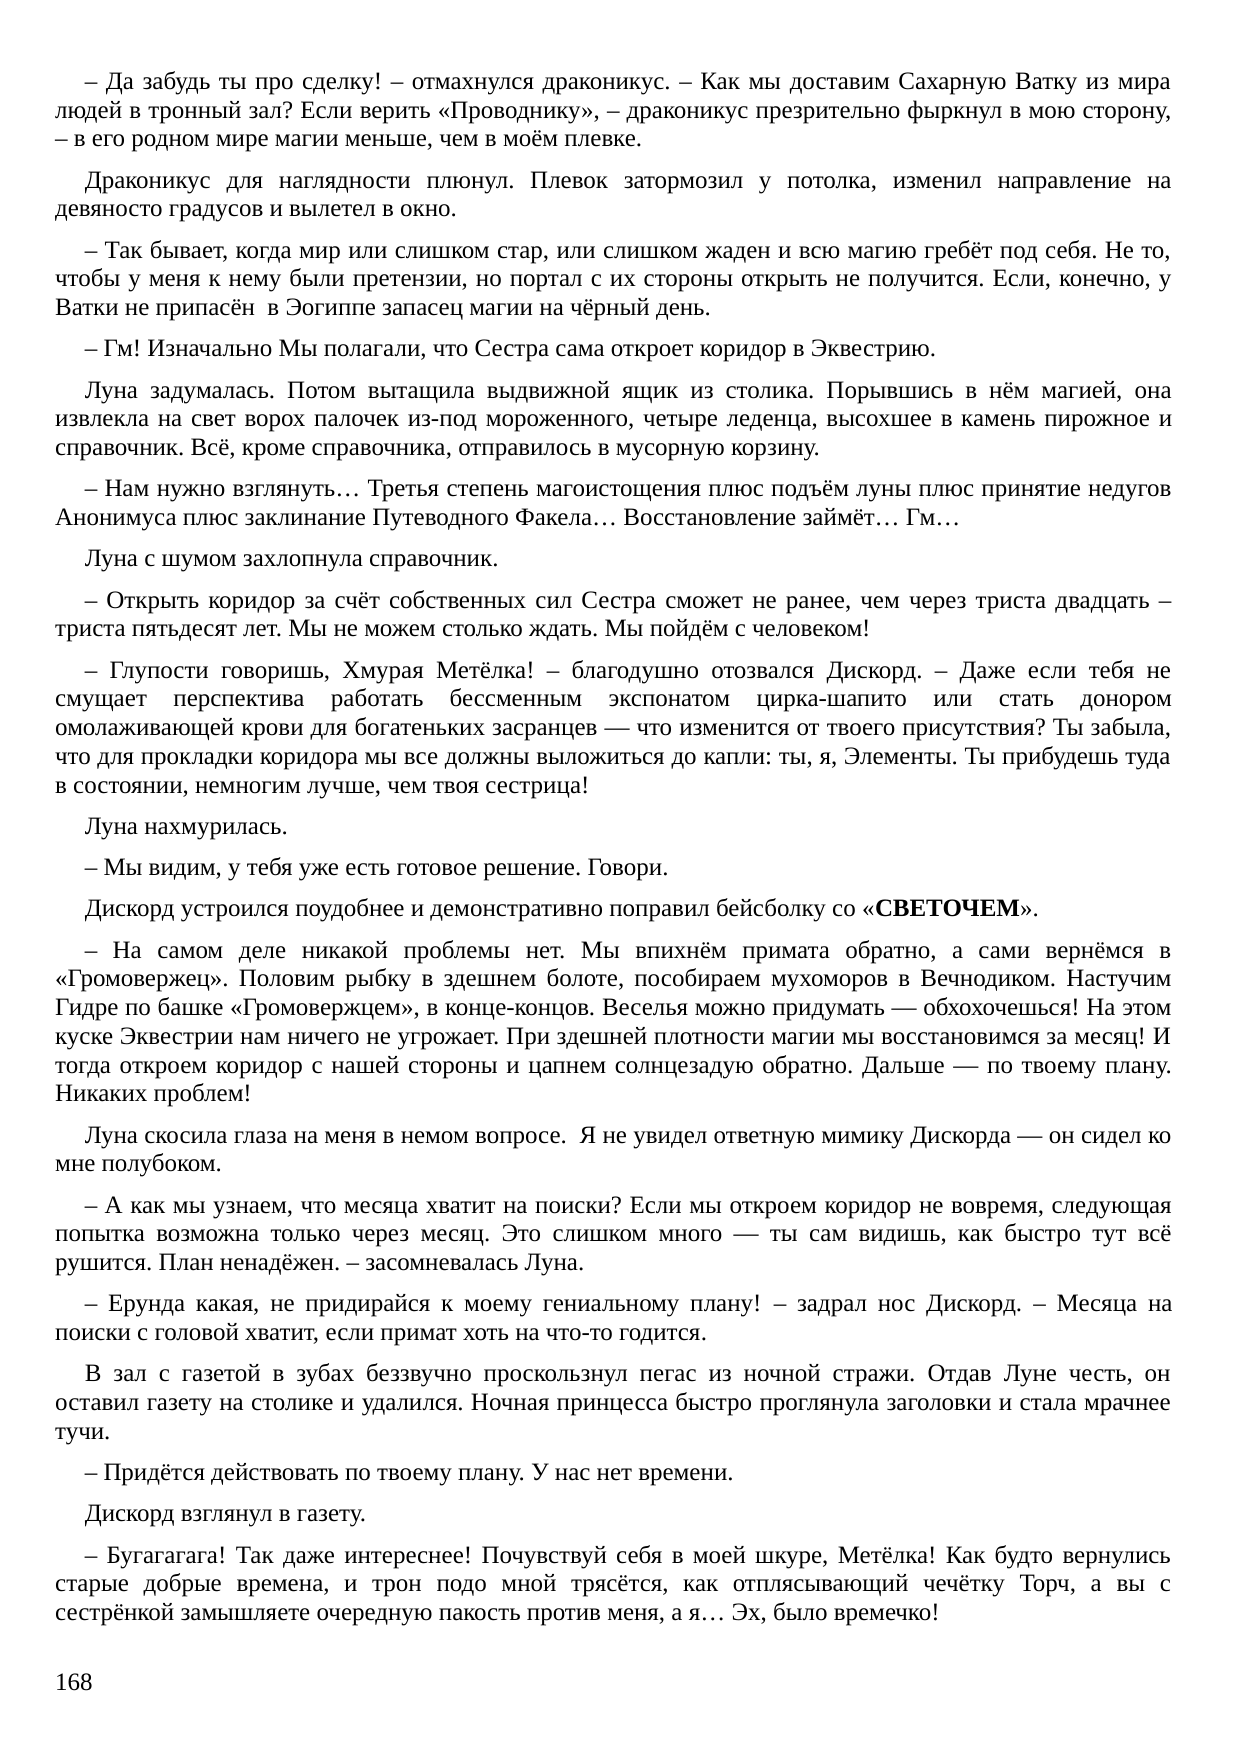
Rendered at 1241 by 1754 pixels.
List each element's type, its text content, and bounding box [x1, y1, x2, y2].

text – Ерунда какая, не придирайся к моему гениальному плану! – задрал нос Дискорд. – Месяца на поиски с головой хватит, если примат хоть на что-то годится. [55, 1288, 1173, 1346]
text – На самом деле никакой проблемы нет. Мы впихнём примата обратно, а сами вернёмся в «Громовержец». Половим рыбку в здешнем болоте, пособираем мухоморов в Вечнодиком. Настучим Гидре по башке «Громовержцем», в конце-концов. Веселья можно придумать — обхохочешься! На этом куске Эквестрии нам ничего не угрожает. При здешней плотности магии мы восстановимся за месяц! И тогда откроем коридор с нашей стороны и цапнем солнцезадую обратно. Дальше — по твоему плану. Никаких проблем! [55, 935, 1173, 1107]
text Драконикус для наглядности плюнул. Плевок затормозил у потолка, изменил направление на девяносто градусов и вылетел в окно. [55, 165, 1173, 222]
text – Так бывает, когда мир или слишком стар, или слишком жаден и всю магию гребёт под себя. Не то, чтобы у меня к нему были претензии, но портал с их стороны открыть не получится. Если, конечно, у Ватки не припасён в Эогиппе запасец магии на чёрный день. [55, 235, 1173, 321]
text – Нам нужно взглянуть… Третья степень магоистощения плюс подъём луны плюс принятие недугов Анонимуса плюс заклинание Путеводного Факела… Восстановление займёт… Гм… [55, 473, 1173, 531]
text В зал с газетой в зубах беззвучно проскользнул пегас из ночной стражи. Отдав Луне честь, он оставил газету на столике и удалился. Ночная принцесса быстро проглянула заголовки и стала мрачнее тучи. [55, 1358, 1173, 1445]
text Луна задумалась. Потом вытащила выдвижной ящик из столика. Порывшись в нём магией, она извлекла на свет ворох палочек из-под мороженного, четыре леденца, высохшее в камень пирожное и справочник. Всё, кроме справочника, отправилось в мусорную корзину. [55, 375, 1173, 461]
text – А как мы узнаем, что месяца хватит на поиски? Если мы откроем коридор не вовремя, следующая попытка возможна только через месяц. Это слишком много — ты сам видишь, как быстро тут всё рушится. План ненадёжен. – засомневалась Луна. [55, 1190, 1173, 1276]
text – Бугагагага! Так даже интереснее! Почувствуй себя в моей шкуре, Метёлка! Как будто вернулись старые добрые времена, и трон подо мной трясётся, как отплясывающий чечётку Торч, а вы с сестрёнкой замышляете очередную пакость против меня, а я… Эх, было времечко! [55, 1540, 1173, 1626]
text – Придётся действовать по твоему плану. У нас нет времени. [55, 1457, 1173, 1486]
text – Гм! Изначально Мы полагали, что Сестра сама откроет коридор в Эквестрию. [55, 333, 1173, 362]
text Луна с шумом захлопнула справочник. [55, 543, 1173, 572]
text – Мы видим, у тебя уже есть готовое решение. Говори. [55, 852, 1173, 881]
text – Глупости говоришь, Хмурая Метёлка! – благодушно отозвался Дискорд. – Даже если тебя не смущает перспектива работать бессменным экспонатом цирка-шапито или стать донором омолаживающей крови для богатеньких засранцев — что изменится от твоего присутствия? Ты забыла, что для прокладки коридора мы все должны выложиться до капли: ты, я, Элементы. Ты прибудешь туда в состоянии, немногим лучше, чем твоя сестрица! [55, 655, 1173, 798]
text Луна скосила глаза на меня в немом вопросе. Я не увидел ответную мимику Дискорда — он сидел ко мне полубоком. [55, 1120, 1173, 1177]
text – Да забудь ты про сделку! – отмахнулся драконикус. – Как мы доставим Сахарную Ватку из мира людей в тронный зал? Если верить «Проводнику», – драконикус презрительно фыркнул в мою сторону, – в его родном мире магии меньше, чем в моём плевке. [55, 66, 1173, 152]
text Дискорд устроился поудобнее и демонстративно поправил бейсболку со «СВЕТОЧЕМ». [55, 893, 1173, 922]
text Дискорд взглянул в газету. [55, 1498, 1173, 1527]
text Луна нахмурилась. [55, 811, 1173, 840]
text – Открыть коридор за счёт собственных сил Сестра сможет не ранее, чем через триста двадцать – триста пятьдесят лет. Мы не можем столько ждать. Мы пойдём с человеком! [55, 585, 1173, 642]
